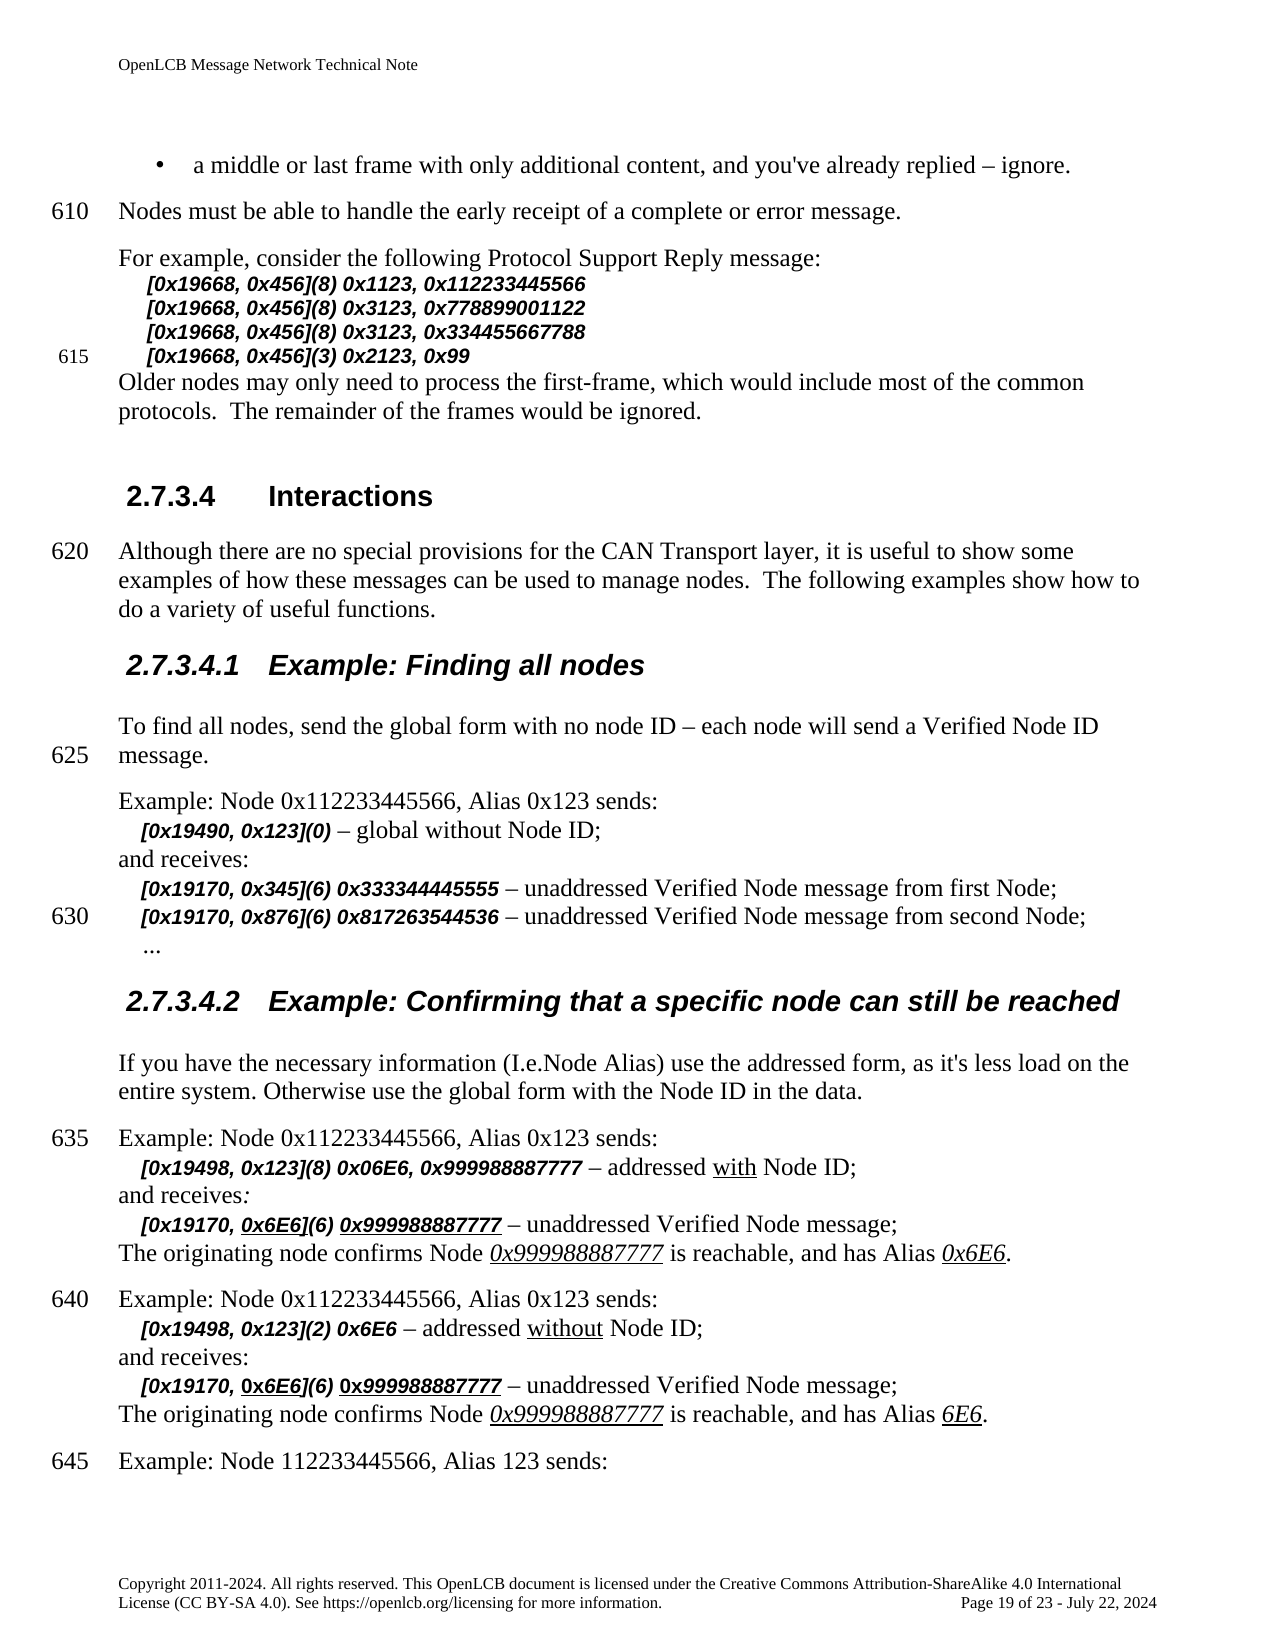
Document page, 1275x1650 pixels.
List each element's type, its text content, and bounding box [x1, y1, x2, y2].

subtitle Example: Finding all nodes [118, 647, 1157, 681]
text Older nodes may only need to process the first-frame, which would include most of the common protocols. The remainder of the frames would be ignored. [118, 367, 1157, 425]
text [0x19498, 0x123](2) 0x6E6 – addressed without Node ID; and receives: [118, 1313, 1157, 1371]
text [0x19498, 0x123](8) 0x06E6, 0x999988887777 – addressed with Node ID; and receives: [118, 1152, 1157, 1209]
text [0x19490, 0x123](0) – global without Node ID; and receives: [0x19170, 0x345](6) 0x333344445555 – unaddressed Verified Node message from first Node; [0x19170, 0x876](6) 0x817263544536 – unaddressed Verified Node message from second Node; ... [118, 815, 1157, 959]
list a middle or last frame with only additional content, and you've already replied – ignore. [156, 150, 1157, 179]
text [0x19668, 0x456](8) 0x1123, 0x112233445566 [118, 272, 1157, 296]
text Example: Node 0x112233445566, Alias 0x123 sends: [118, 786, 1157, 815]
text Example: Node 112233445566, Alias 123 sends: [118, 1446, 1157, 1474]
text [0x19170, 0x6E6](6) 0x999988887777 – unaddressed Verified Node message; The originating node confirms Node 0x999988887777 is reachable, and has Alias 6E6. [118, 1371, 1157, 1428]
text Although there are no special provisions for the CAN Transport layer, it is useful to show some examples of how these messages can be used to manage nodes. The following examples show how to do a variety of useful functions. [118, 536, 1157, 622]
text If you have the necessary information (I.e.Node Alias) use the addressed form, as it's less load on the entire system. Otherwise use the global form with the Node ID in the data. [118, 1048, 1157, 1105]
text [0x19668, 0x456](8) 0x3123, 0x334455667788 [118, 319, 1157, 343]
subtitle Example: Confirming that a specific node can still be reached [118, 984, 1157, 1017]
text [0x19170, 0x6E6](6) 0x999988887777 – unaddressed Verified Node message; The originating node confirms Node 0x999988887777 is reachable, and has Alias 0x6E6. [118, 1209, 1157, 1267]
text Example: Node 0x112233445566, Alias 0x123 sends: [118, 1284, 1157, 1313]
text To find all nodes, send the global form with no node ID – each node will send a Verified Node ID message. [118, 711, 1157, 769]
text Example: Node 0x112233445566, Alias 0x123 sends: [118, 1123, 1157, 1152]
text [0x19668, 0x456](8) 0x3123, 0x778899001122 [118, 296, 1157, 319]
text [0x19668, 0x456](3) 0x2123, 0x99 [118, 343, 1157, 367]
text Nodes must be able to handle the early receipt of a complete or error message. [118, 196, 1157, 225]
subtitle Interactions [118, 478, 1157, 512]
text For example, consider the following Protocol Support Reply message: [118, 243, 1157, 272]
